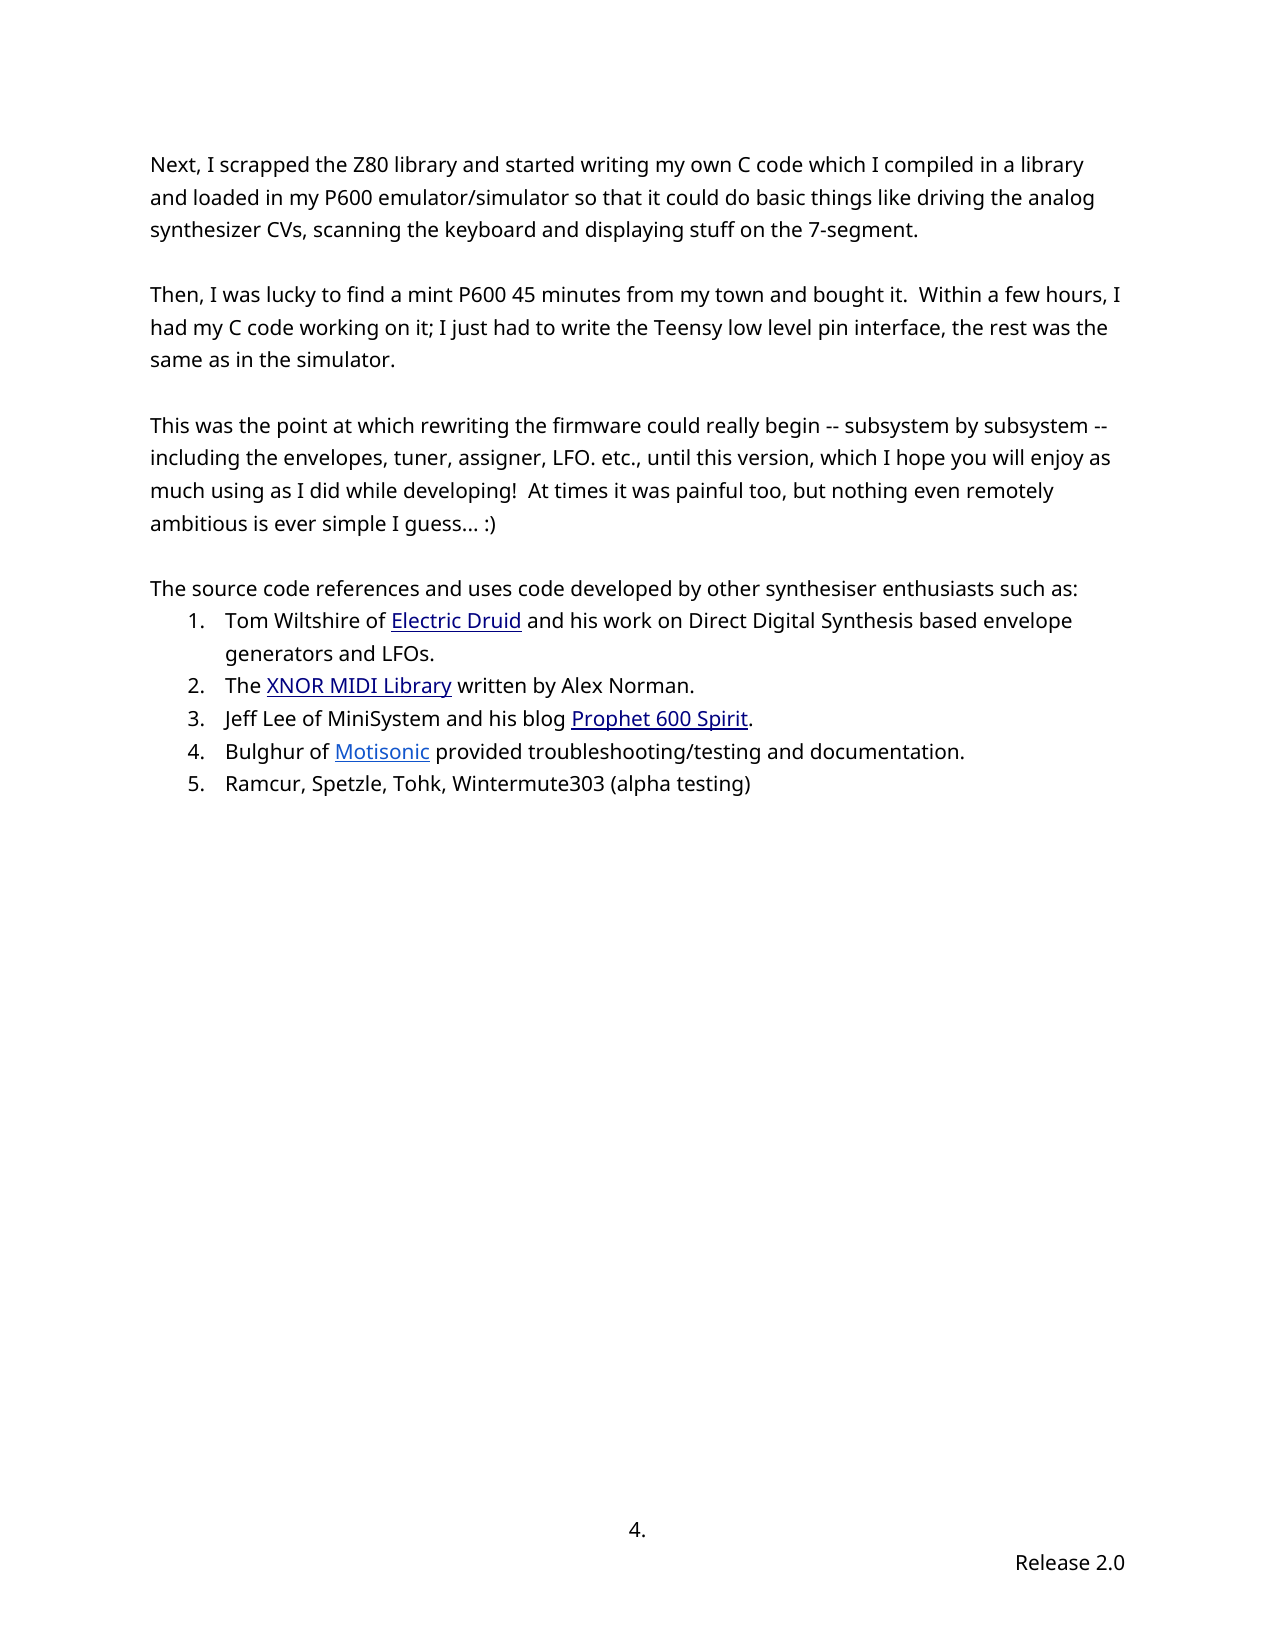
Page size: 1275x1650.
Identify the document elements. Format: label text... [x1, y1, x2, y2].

list Bulghur of Motisonic provided troubleshooting/testing and documentation. [187, 737, 1125, 765]
text Next, I scrapped the Z80 library and started writing my own C code which I compiled in a library and loaded in my P600 emulator/simulator so that it could do basic things like driving the analog synthesizer CVs, scanning the keyboard and displaying stuff on the 7-segment. [150, 150, 1125, 244]
list Ramcur, Spetzle, Tohk, Wintermute303 (alpha testing) [187, 769, 1125, 798]
list Jeff Lee of MiniSystem and his blog Prophet 600 Spirit. [187, 704, 1125, 733]
text This was the point at which rewriting the firmware could really begin -- subsystem by subsystem -- including the envelopes, tuner, assigner, LFO. etc., until this version, which I hope you will enjoy as much using as I did while developing! At times it was painful too, but nothing even remotely ambitious is ever simple I guess... :) [150, 411, 1125, 537]
list The XNOR MIDI Library written by Alex Norman. [187, 672, 1125, 700]
text The source code references and uses code developed by other synthesiser enthusiasts such as: [150, 574, 1125, 602]
list Tom Wiltshire of Electric Druid and his work on Direct Digital Synthesis based envelope generators and LFOs. [187, 606, 1125, 667]
text Then, I was lucky to find a mint P600 45 minutes from my town and bought it. Within a few hours, I had my C code working on it; I just had to write the Teensy low level pin interface, the rest was the same as in the simulator. [150, 280, 1125, 374]
